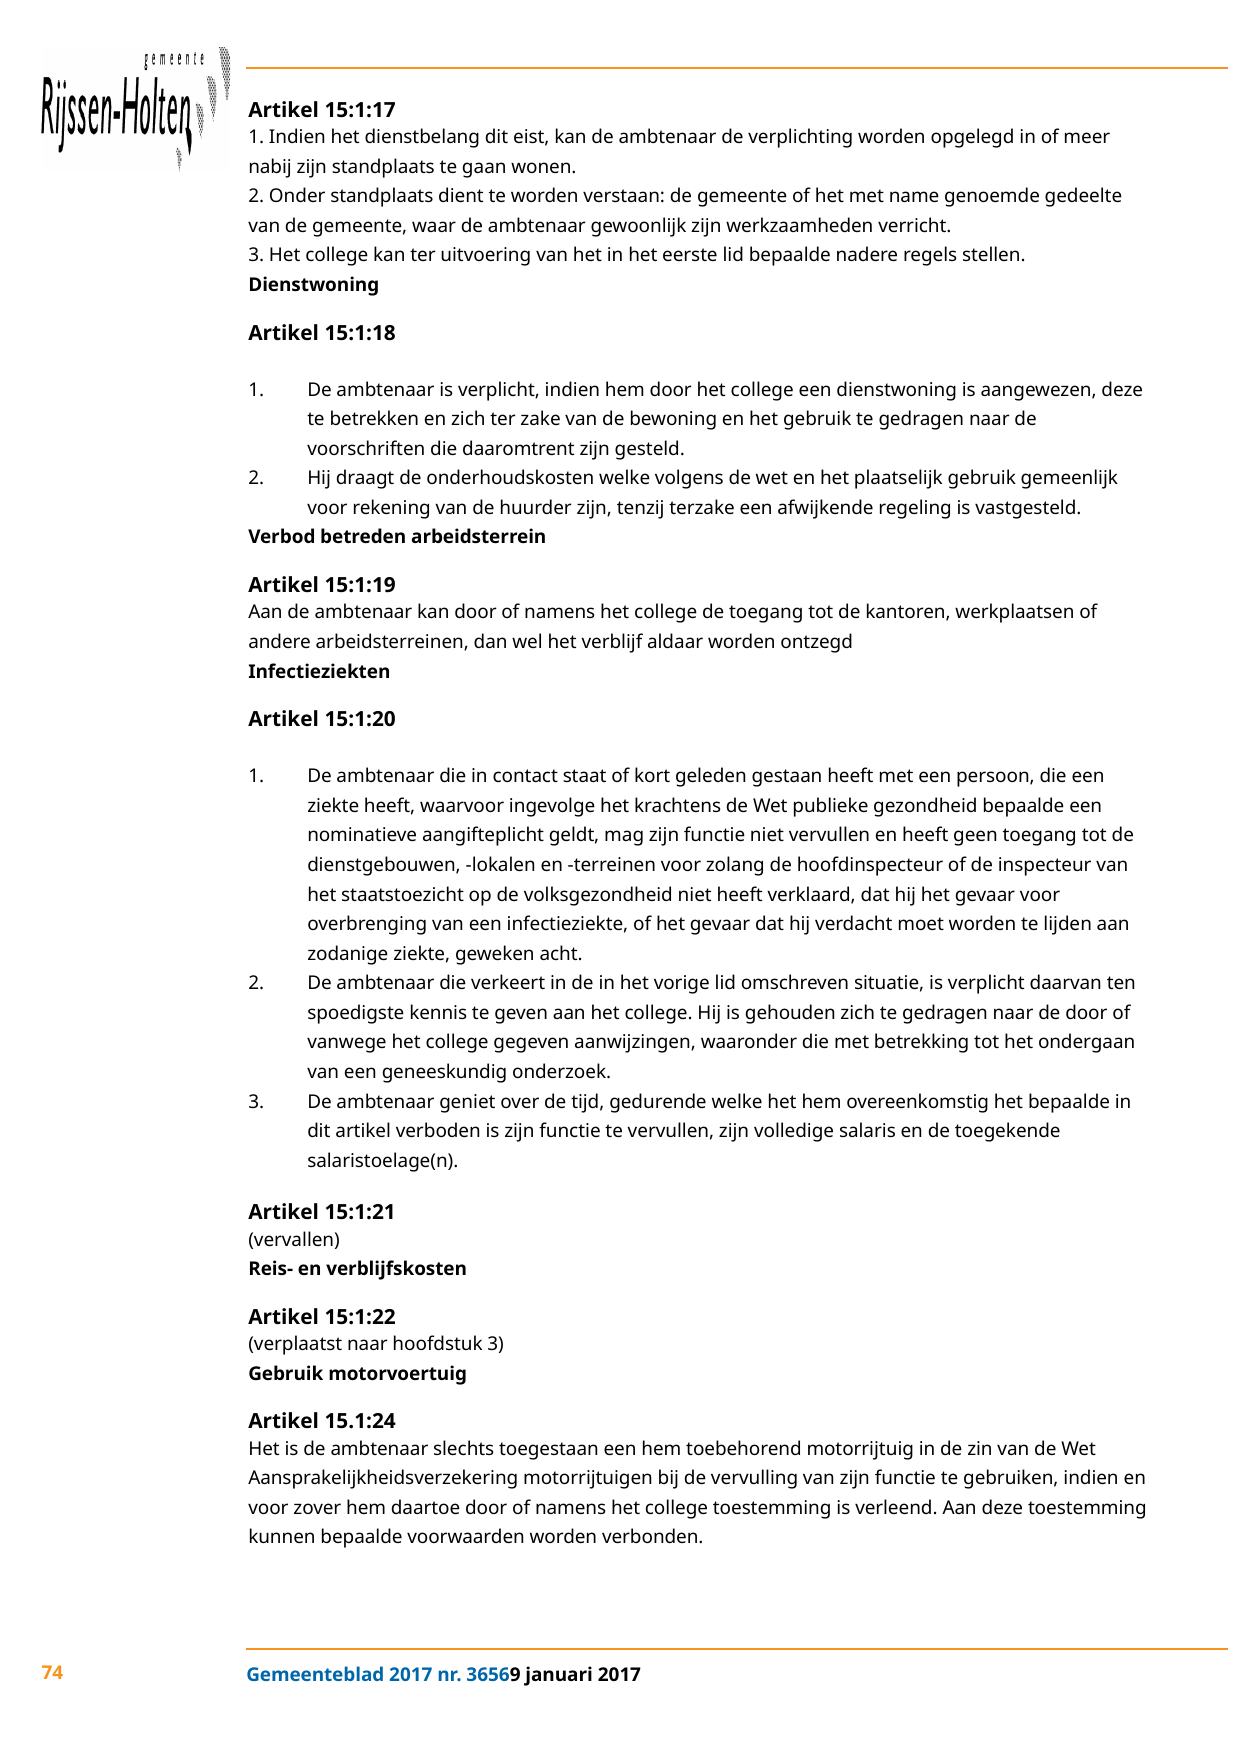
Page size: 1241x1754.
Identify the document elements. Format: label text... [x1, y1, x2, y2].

text Gebruik motorvoertuig [248, 1360, 1152, 1386]
text 1. Indien het dienstbelang dit eist, kan de ambtenaar de verplichting worden opgelegd in of meer nabij zijn standplaats te gaan wonen. [248, 123, 1152, 178]
text Verbod betreden arbeidsterrein [248, 524, 1152, 549]
text Het is de ambtenaar slechts toegestaan een hem toebehorend motorrijtuig in de zin van de Wet Aansprakelijkheidsverzekering motorrijtuigen bij de vervulling van zijn functie te gebruiken, indien en voor zover hem daartoe door of namens het college toestemming is verleend. Aan deze toestemming kunnen bepaalde voorwaarden worden verbonden. [248, 1435, 1152, 1549]
text 2. Onder standplaats dient te worden verstaan: de gemeente of het met name genoemde gedeelte van de gemeente, waar de ambtenaar gewoonlijk zijn werkzaamheden verricht. [248, 182, 1152, 238]
list De ambtenaar is verplicht, indien hem door het college een dienstwoning is aangewezen, deze te betrekken en zich ter zake van de bewoning en het gebruik te gedragen naar de voorschriften die daaromtrent zijn gesteld. [248, 376, 1152, 461]
text Infectieziekten [248, 658, 1152, 683]
text Artikel 15:1:21 [248, 1197, 1152, 1226]
list De ambtenaar geniet over de tijd, gedurende welke het hem overeenkomstig het bepaalde in dit artikel verboden is zijn functie te vervullen, zijn volledige salaris en de toegekende salaristoelage(n). [248, 1088, 1152, 1173]
text (vervallen) [248, 1226, 1152, 1252]
text Artikel 15.1:24 [248, 1407, 1152, 1435]
text Artikel 15:1:18 [248, 318, 1152, 346]
text Aan de ambtenaar kan door of namens het college de toegang tot de kantoren, werkplaatsen of andere arbeidsterreinen, dan wel het verblijf aldaar worden ontzegd [248, 599, 1152, 654]
list De ambtenaar die in contact staat of kort geleden gestaan heeft met een persoon, die een ziekte heeft, waarvoor ingevolge het krachtens de Wet publieke gezondheid bepaalde een nominatieve aangifteplicht geldt, mag zijn functie niet vervullen en heeft geen toegang tot de dienstgebouwen, -lokalen en -terreinen voor zolang de hoofdinspecteur of de inspecteur van het staatstoezicht op de volksgezondheid niet heeft verklaard, dat hij het gevaar voor overbrenging van een infectieziekte, of het gevaar dat hij verdacht moet worden te lijden aan zodanige ziekte, geweken acht. [248, 762, 1152, 966]
text (verplaatst naar hoofdstuk 3) [248, 1330, 1152, 1356]
list De ambtenaar die verkeert in de in het vorige lid omschreven situatie, is verplicht daarvan ten spoedigste kennis te geven aan het college. Hij is gehouden zich te gedragen naar de door of vanwege het college gegeven aanwijzingen, waaronder die met betrekking tot het ondergaan van een geneeskundig onderzoek. [248, 969, 1152, 1084]
list Hij draagt de onderhoudskosten welke volgens de wet en het plaatselijk gebruik gemeenlijk voor rekening van de huurder zijn, tenzij terzake een afwijkende regeling is vastgesteld. [248, 464, 1152, 520]
text Artikel 15:1:20 [248, 704, 1152, 733]
text Reis- en verblijfskosten [248, 1255, 1152, 1281]
text 3. Het college kan ter uitvoering van het in het eerste lid bepaalde nadere regels stellen. [248, 242, 1152, 267]
text Artikel 15:1:17 [248, 95, 1152, 123]
picture [41, 47, 231, 172]
text Artikel 15:1:22 [248, 1302, 1152, 1330]
text Dienstwoning [248, 271, 1152, 297]
text Artikel 15:1:19 [248, 570, 1152, 599]
